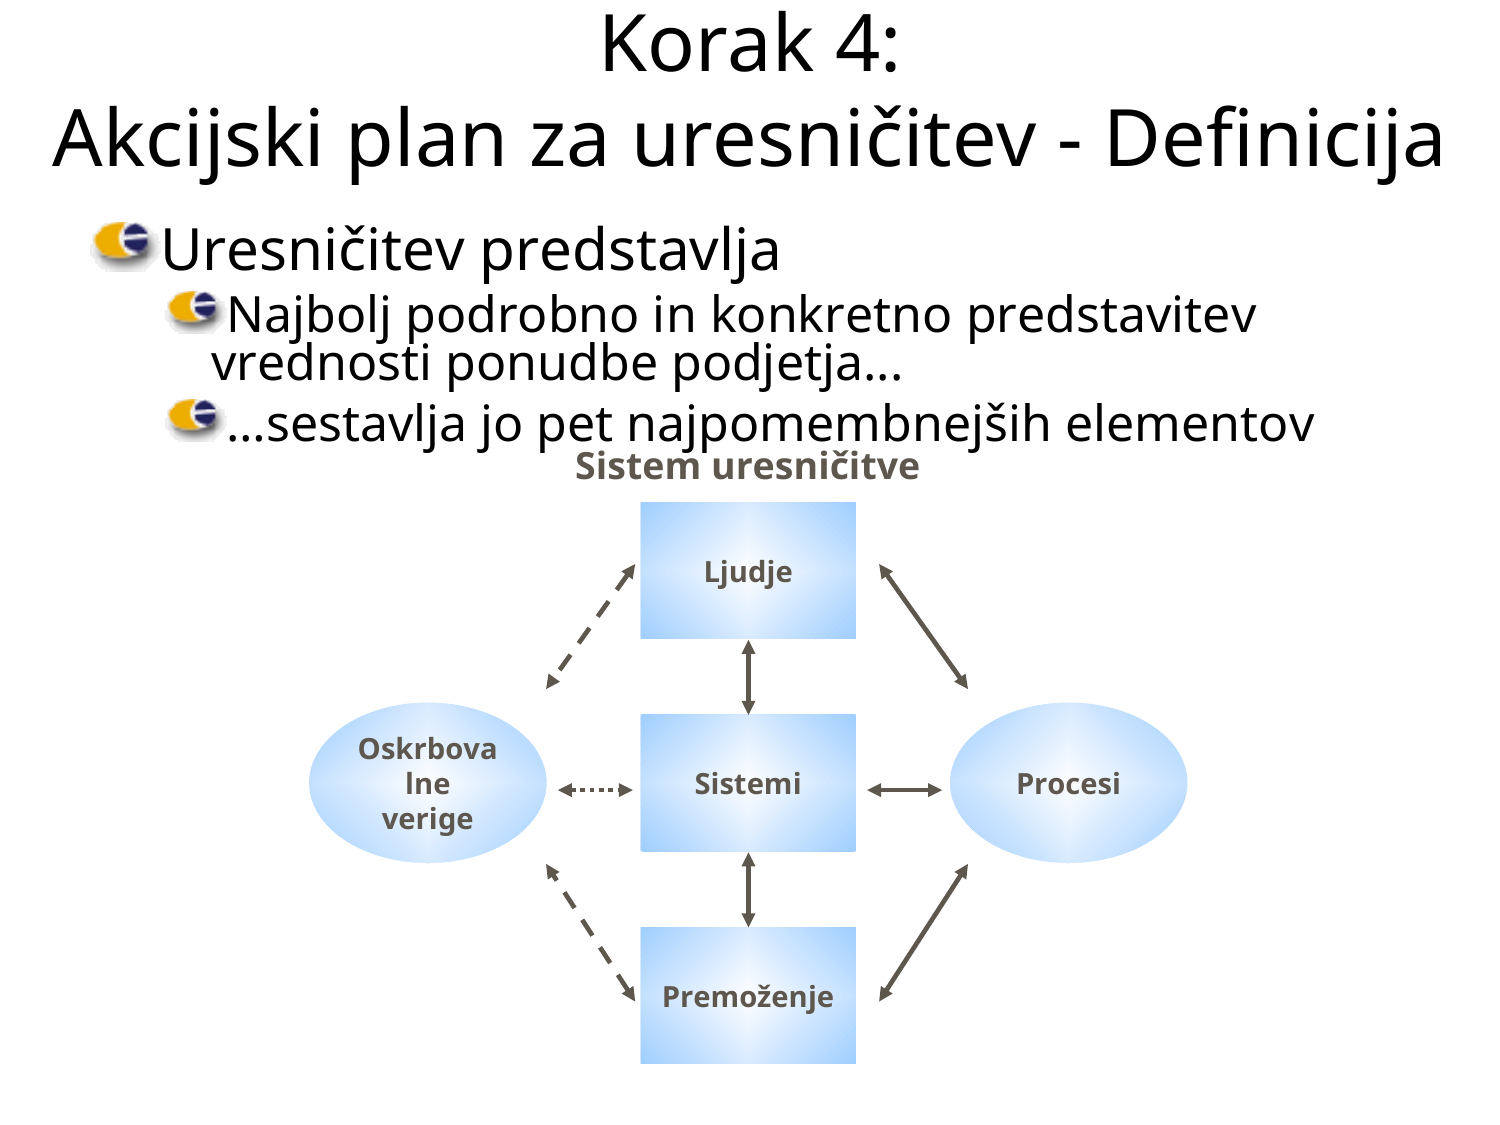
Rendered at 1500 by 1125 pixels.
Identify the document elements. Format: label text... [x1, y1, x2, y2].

title Korak 4: Akcijski plan za uresničitev - Definicija [0, 0, 1500, 191]
text_box Premoženje [640, 927, 856, 1064]
text_box Sistem uresničitve [313, 435, 1183, 495]
text_box Ljudje [640, 502, 856, 639]
list Uresničitev predstavlja Najbolj podrobno in konkretno predstavitev vrednosti ponudbe podjetja... …sestavlja jo pet najpomembnejših elementov [74, 218, 1417, 460]
text_box Oskrbovalne verige [309, 702, 547, 864]
text_box Sistemi [640, 714, 856, 852]
text_box Procesi [949, 702, 1188, 864]
